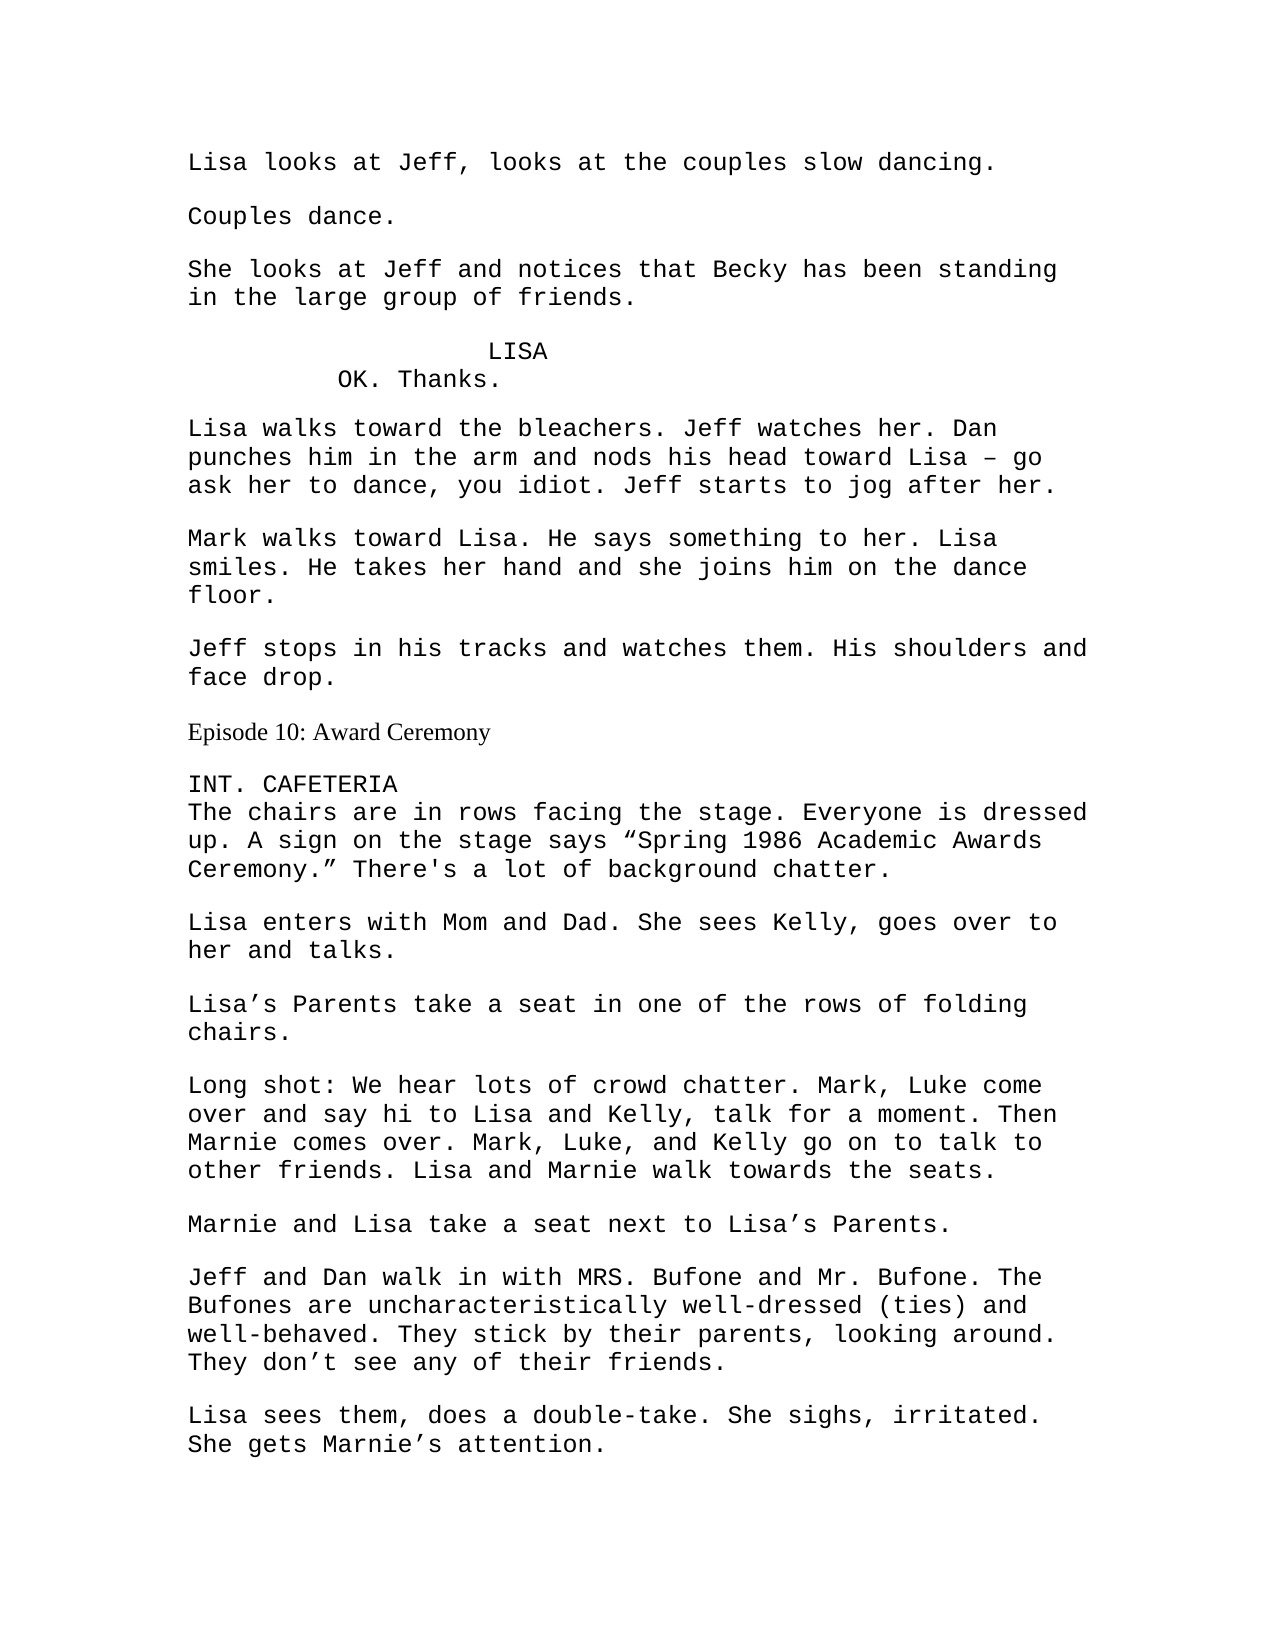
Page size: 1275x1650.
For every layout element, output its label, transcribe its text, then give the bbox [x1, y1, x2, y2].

text Lisa sees them, does a double-take. She sighs, irritated. She gets Marnie’s attention. [187, 1403, 1087, 1459]
subtitle INT. CAFETERIA [187, 771, 1087, 799]
text Jeff stops in his tracks and watches them. His shoulders and face drop. [187, 636, 1087, 692]
text She looks at Jeff and notices that Becky has been standing in the large group of friends. [187, 257, 1087, 313]
text Lisa looks at Jeff, looks at the couples slow dancing. [187, 150, 1087, 178]
text The chairs are in rows facing the stage. Everyone is dressed up. A sign on the stage says “Spring 1986 Academic Awards Ceremony.” There's a lot of background chatter. [187, 799, 1087, 884]
text Lisa walks toward the bleachers. Jeff watches her. Dan punches him in the arm and nods his head toward Lisa – go ask her to dance, you idiot. Jeff starts to jog after her. [187, 416, 1087, 501]
text Jeff and Dan walk in with MRS. Bufone and Mr. Bufone. The Bufones are uncharacteristically well-dressed (ties) and well-behaved. They stick by their parents, looking around. They don’t see any of their friends. [187, 1264, 1087, 1378]
text Mark walks toward Lisa. He says something to her. Lisa smiles. He takes her hand and she joins him on the dance floor. [187, 526, 1087, 611]
subtitle Episode 10: Award Ceremony [187, 717, 1087, 746]
text OK. Thanks. [337, 367, 937, 395]
text Marnie and Lisa take a seat next to Lisa’s Parents. [187, 1211, 1087, 1239]
text Long shot: We hear lots of crowd chatter. Mark, Luke come over and say hi to Lisa and Kelly, talk for a moment. Then Marnie comes over. Mark, Luke, and Kelly go on to talk to other friends. Lisa and Marnie walk towards the seats. [187, 1073, 1087, 1186]
text Lisa’s Parents take a seat in one of the rows of folding chairs. [187, 991, 1087, 1048]
text Couples dance. [187, 203, 1087, 232]
text LISA [187, 338, 1087, 367]
text Lisa enters with Mom and Dad. She sees Kelly, goes over to her and talks. [187, 909, 1087, 966]
